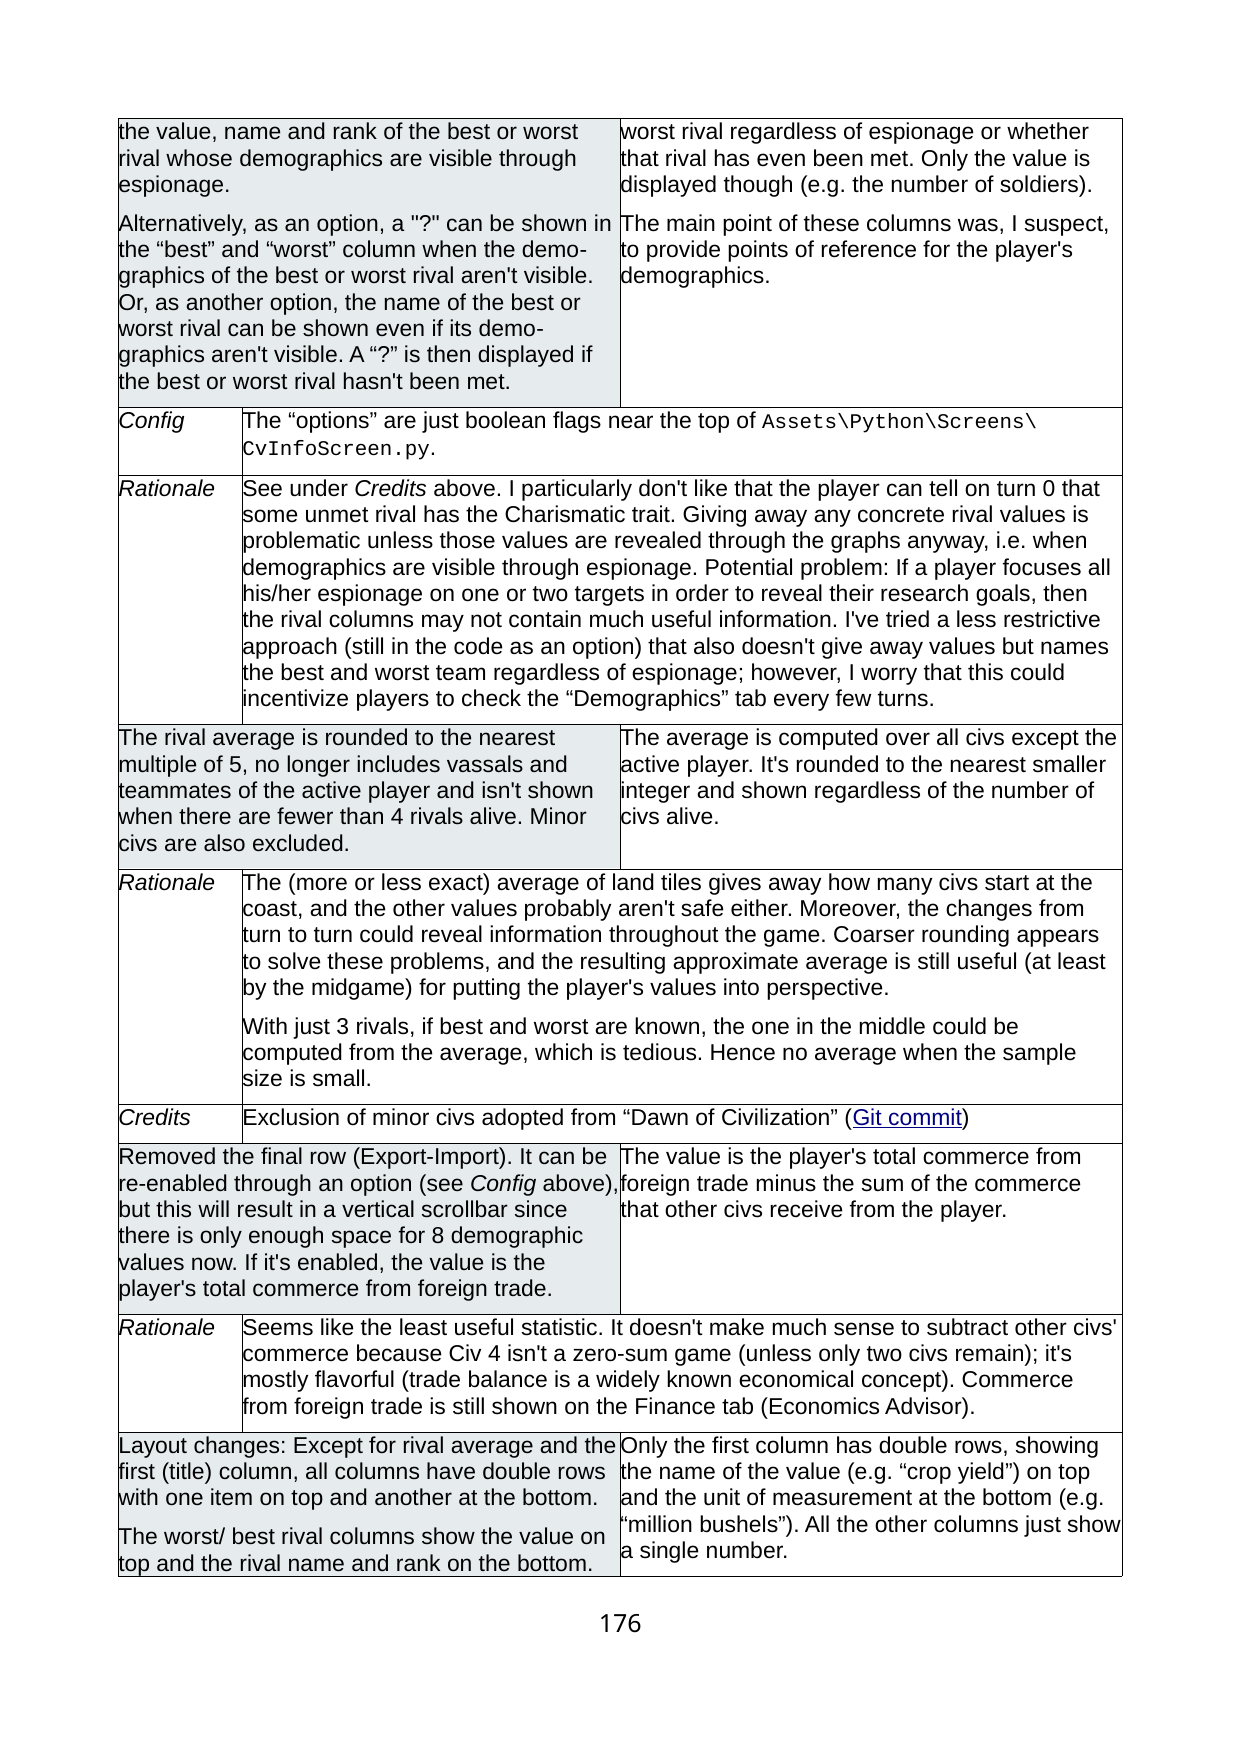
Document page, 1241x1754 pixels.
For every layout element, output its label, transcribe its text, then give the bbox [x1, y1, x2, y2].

table_cell The average is computed over all civs except the active player. It's rounded to the nearest smaller integer and shown regardless of the number of civs alive. [621, 725, 1122, 868]
table_cell The (more or less exact) average of land tiles gives away how many civs start at the coast, and the other values probably aren't safe either. Moreover, the changes from turn to turn could reveal information throughout the game. Coarser rounding appears to solve these problems, and the resulting approximate average is still useful (at least by the midgame) for putting the player's values into perspective. With just 3 rivals, if best and worst are known, the one in the middle could be computed from the average, which is tedious. Hence no average when the sample size is small. [243, 870, 1122, 1104]
table_cell Only the first column has double rows, showing the name of the value (e.g. “crop yield”) on top and the unit of measurement at the bottom (e.g. “million bushels”). All the other columns just show a single number. [621, 1433, 1122, 1576]
table_cell Rationale [119, 476, 242, 724]
table_cell Seems like the least useful statistic. It doesn't make much sense to subtract other civs' commerce because Civ 4 isn't a zero-sum game (unless only two civs remain); it's mostly flavorful (trade balance is a widely known economical concept). Commerce from foreign trade is still shown on the Finance tab (Economics Advisor). [243, 1315, 1122, 1432]
table_cell Rationale [119, 1315, 242, 1432]
table_cell The rival average is rounded to the nearest multiple of 5, no longer includes vassals and teammates of the active player and isn't shown when there are fewer than 4 rivals alive. Minor civs are also excluded. [119, 725, 620, 868]
table_cell worst rival regardless of espionage or whether that rival has even been met. Only the value is displayed though (e.g. the number of soldiers). The main point of these columns was, I suspect, to provide points of reference for the player's demographics. [621, 119, 1122, 407]
table_cell Layout changes: Except for rival average and the first (title) column, all columns have double rows with one item on top and another at the bottom. The worst/ best rival columns show the value on top and the rival name and rank on the bottom. [119, 1433, 620, 1576]
table_cell The “options” are just boolean flags near the top of Assets\Python\Screens\CvInfoScreen.py. [243, 408, 1122, 474]
table_cell Removed the final row (Export-Import). It can be re-enabled through an option (see Config above), but this will result in a vertical scrollbar since there is only enough space for 8 demographic values now. If it's enabled, the value is the player's total commerce from foreign trade. [119, 1144, 620, 1314]
table_cell Config [119, 408, 242, 474]
table_cell See under Credits above. I particularly don't like that the player can tell on turn 0 that some unmet rival has the Charismatic trait. Giving away any concrete rival values is problematic unless those values are revealed through the graphs anyway, i.e. when demographics are visible through espionage. Potential problem: If a player focuses all his/her espionage on one or two targets in order to reveal their research goals, then the rival columns may not contain much useful information. I've tried a less restrictive approach (still in the code as an option) that also doesn't give away values but names the best and worst team regardless of espionage; however, I worry that this could incentivize players to check the “Demographics” tab every few turns. [243, 476, 1122, 724]
table_cell the value, name and rank of the best or worst rival whose demographics are visible through espionage. Alternatively, as an option, a "?" can be shown in the “best” and “worst” column when the demo­graphics of the best or worst rival aren't visible. Or, as another option, the name of the best or worst rival can be shown even if its demo­graphics aren't visible. A “?” is then displayed if the best or worst rival hasn't been met. [119, 119, 620, 407]
table_cell Credits [119, 1105, 242, 1143]
table_cell The value is the player's total commerce from foreign trade minus the sum of the commerce that other civs receive from the player. [621, 1144, 1122, 1314]
table_cell Rationale [119, 870, 242, 1104]
table_cell Exclusion of minor civs adopted from “Dawn of Civilization” (Git commit) [243, 1105, 1122, 1143]
